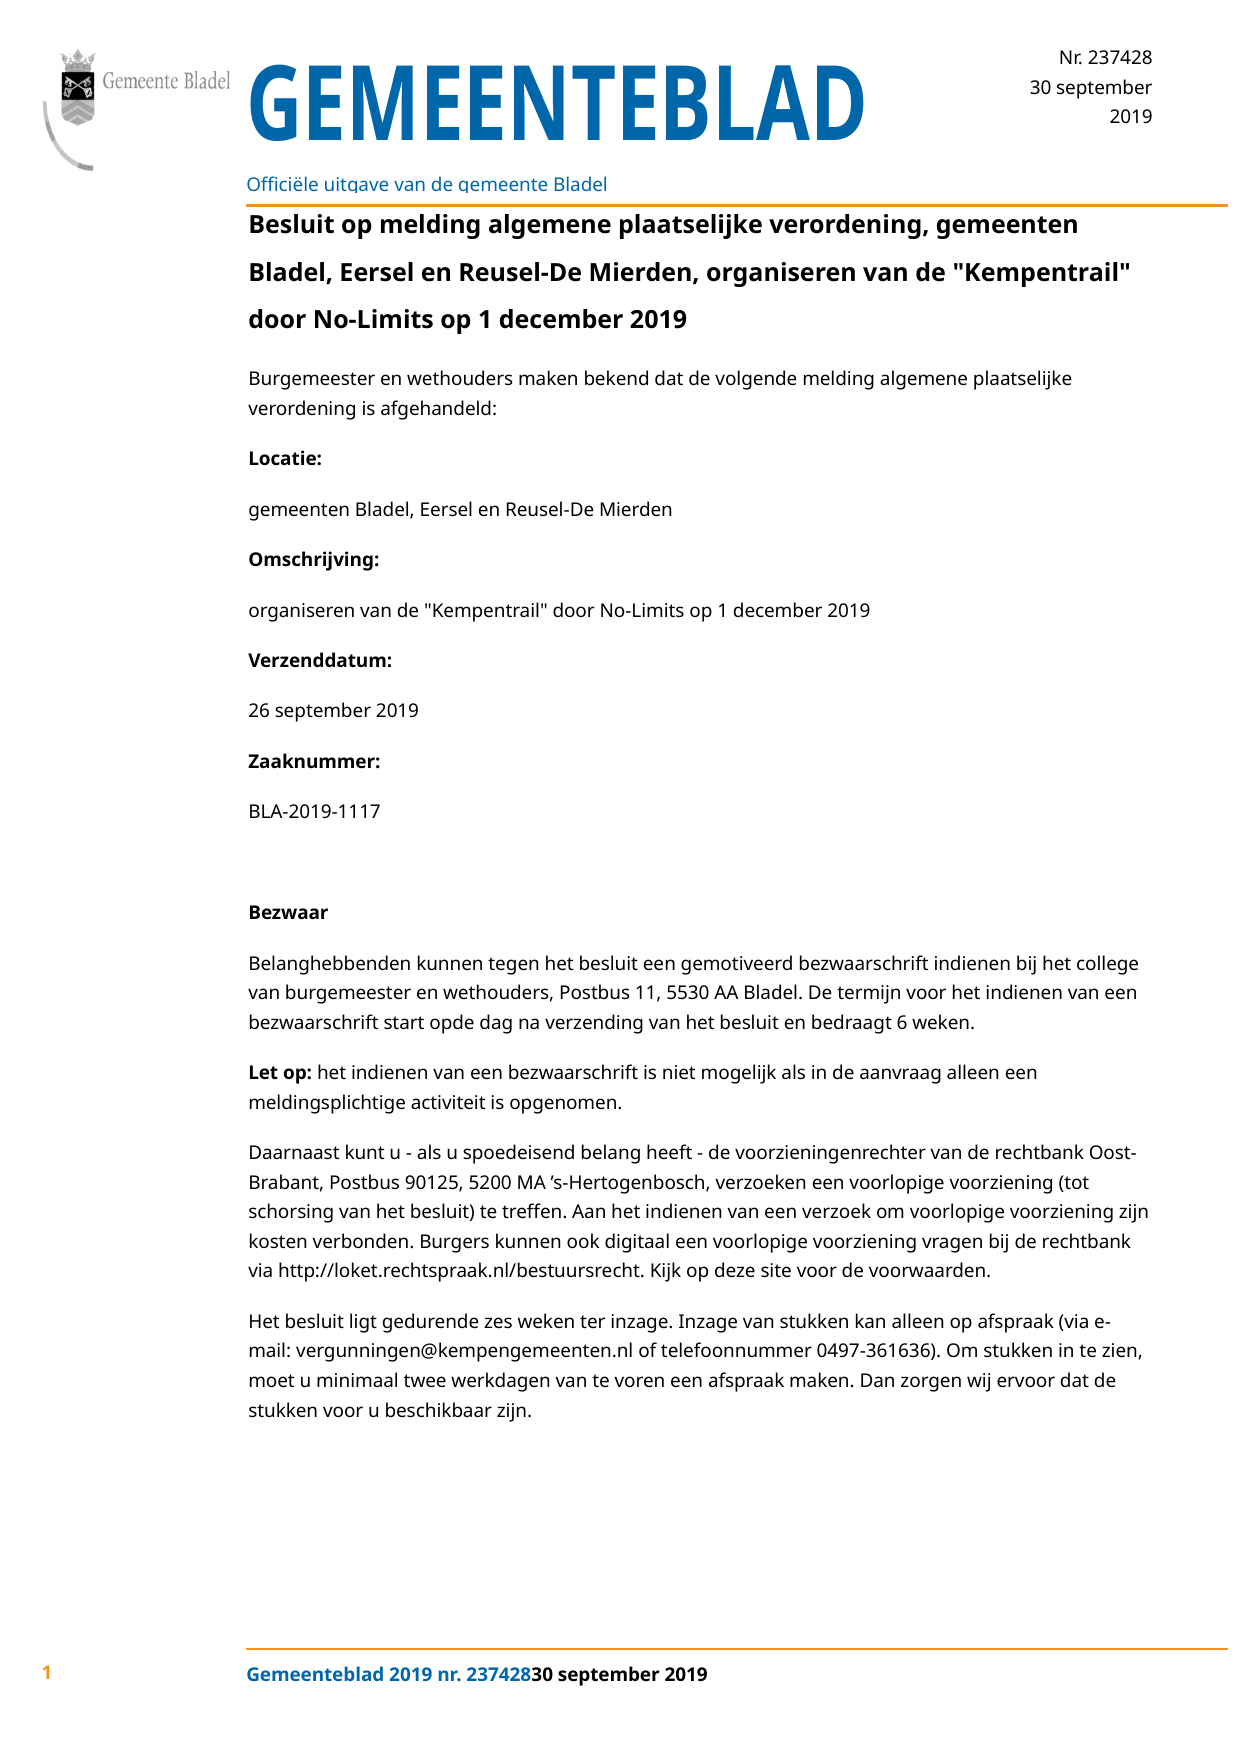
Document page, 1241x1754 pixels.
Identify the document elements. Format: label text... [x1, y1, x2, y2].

text Zaaknummer: [248, 748, 1152, 774]
text organiseren van de "Kempentrail" door No-Limits op 1 december 2019 [248, 597, 1152, 622]
text 26 september 2019 [248, 698, 1152, 723]
text Het besluit ligt gedurende zes weken ter inzage. Inzage van stukken kan alleen op afspraak (via e-mail: vergunningen@kempengemeenten.nl of telefoonnummer 0497-361636). Om stukken in te zien, moet u minimaal twee werkdagen van te voren een afspraak maken. Dan zorgen wij ervoor dat de stukken voor u beschikbaar zijn. [248, 1308, 1152, 1422]
text Bezwaar [248, 899, 1152, 925]
text gemeenten Bladel, Eersel en Reusel-De Mierden [248, 496, 1152, 522]
text Daarnaast kunt u - als u spoedeisend belang heeft - de voorzieningenrechter van de rechtbank Oost-Brabant, Postbus 90125, 5200 MA ’s-Hertogenbosch, verzoeken een voorlopige voorziening (tot schorsing van het besluit) te treffen. Aan het indienen van een verzoek om voorlopige voorziening zijn kosten verbonden. Burgers kunnen ook digitaal een voorlopige voorziening vragen bij de rechtbank via http://loket.rechtspraak.nl/bestuursrecht. Kijk op deze site voor de voorwaarden. [248, 1139, 1152, 1283]
text Burgemeester en wethouders maken bekend dat de volgende melding algemene plaatselijke verordening is afgehandeld: [248, 366, 1152, 421]
text BLA-2019-1117 [248, 798, 1152, 824]
text Besluit op melding algemene plaatselijke verordening, gemeenten Bladel, Eersel en Reusel-De Mierden, organiseren van de "Kempentrail" door No-Limits op 1 december 2019 [248, 207, 1152, 336]
text Let op: het indienen van een bezwaarschrift is niet mogelijk als in de aanvraag alleen een meldingsplichtige activiteit is opgenomen. [248, 1059, 1152, 1114]
text Belanghebbenden kunnen tegen het besluit een gemotiveerd bezwaarschrift indienen bij het college van burgemeester en wethouders, Postbus 11, 5530 AA Bladel. De termijn voor het indienen van een bezwaarschrift start opde dag na verzending van het besluit en bedraagt 6 weken. [248, 950, 1152, 1034]
picture [41, 47, 231, 172]
text Locatie: [248, 446, 1152, 471]
text Omschrijving: [248, 546, 1152, 572]
text Verzenddatum: [248, 647, 1152, 673]
